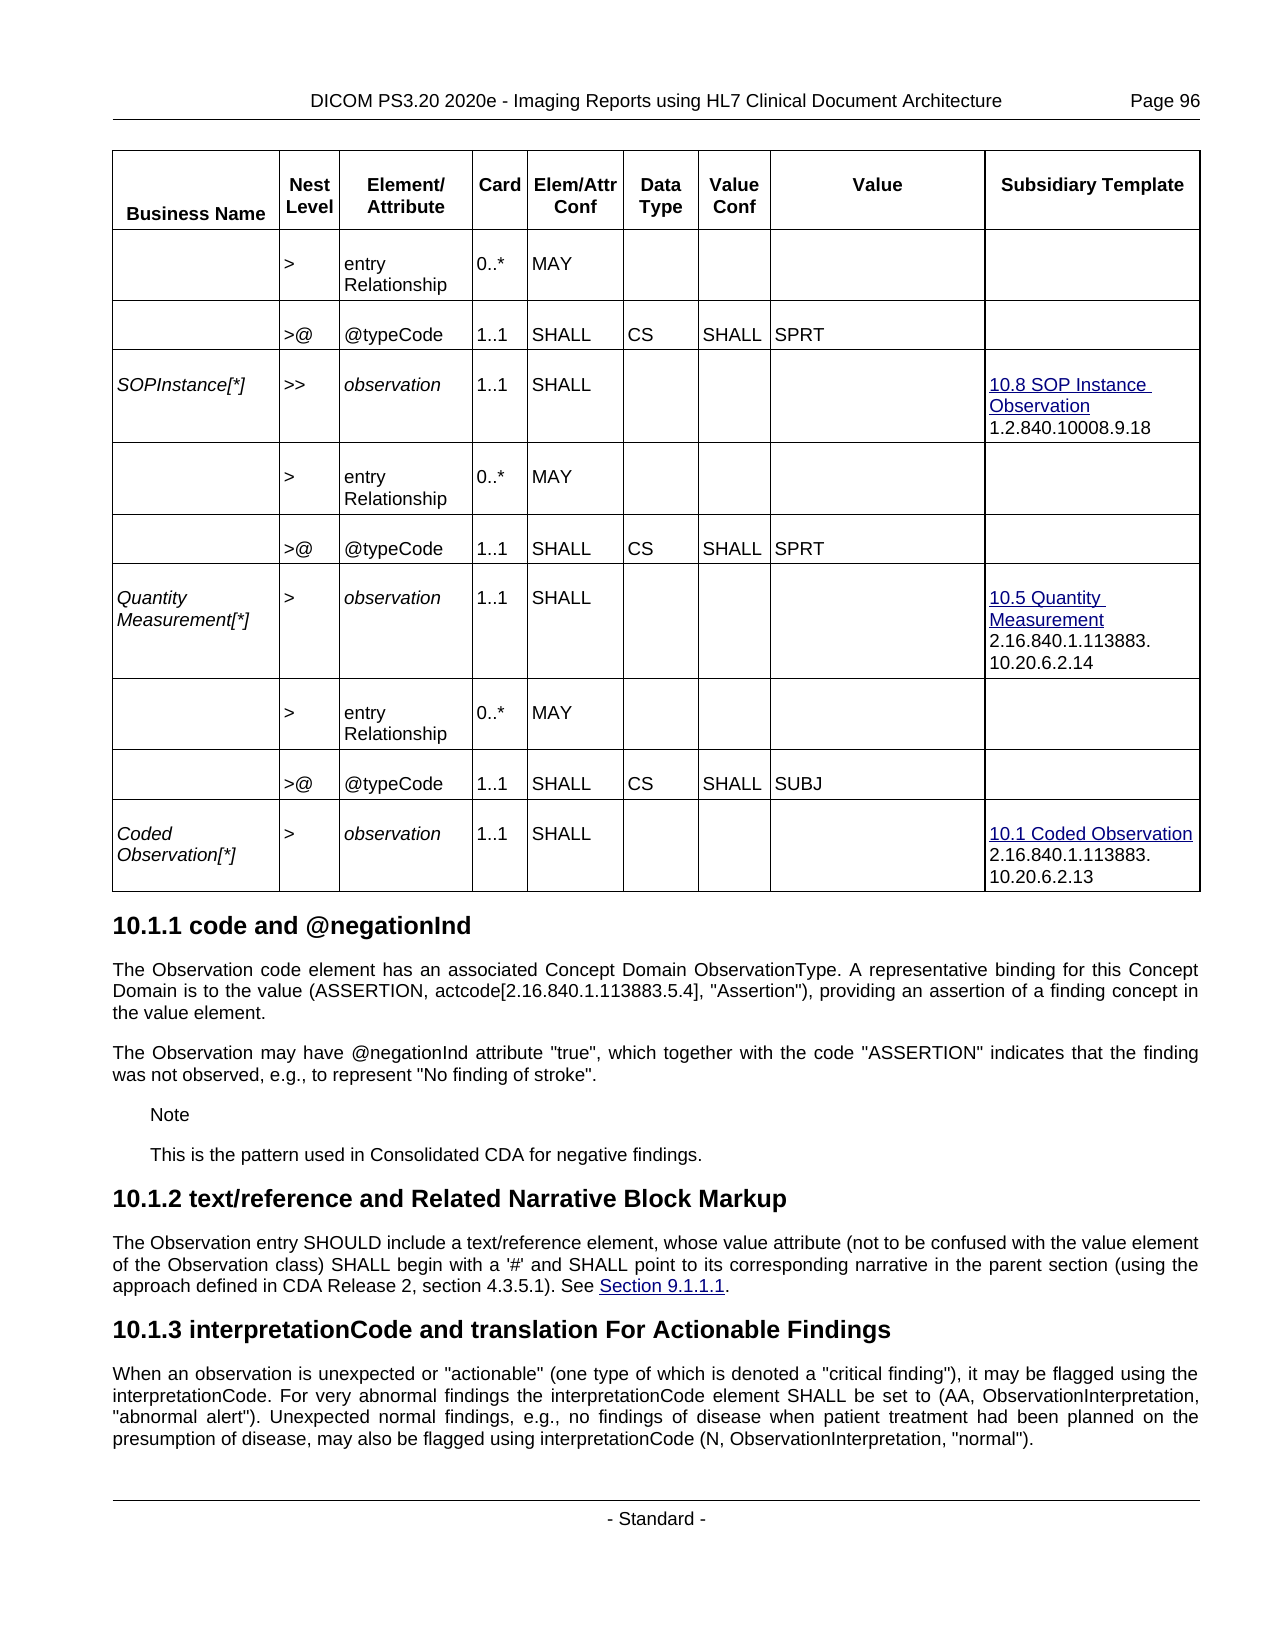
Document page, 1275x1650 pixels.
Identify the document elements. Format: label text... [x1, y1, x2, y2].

table_cell [699, 230, 770, 300]
table_cell [986, 301, 1199, 349]
table_cell 1..1 [473, 350, 527, 442]
table_cell SUBJ [771, 750, 984, 798]
table_cell [986, 679, 1199, 749]
table_cell @typeCode [340, 515, 472, 563]
table_cell 1..1 [473, 301, 527, 349]
table_cell [113, 443, 279, 513]
table_cell > [280, 230, 339, 300]
table_cell entry​Relationship [340, 230, 472, 300]
table_cell [624, 679, 698, 749]
table_cell [986, 230, 1199, 300]
table_cell > [280, 443, 339, 513]
text 10.1.1 code and @negationInd [112, 911, 1200, 940]
table_header Value [771, 151, 984, 228]
table_cell SHALL [699, 750, 770, 798]
table_cell 0..* [473, 230, 527, 300]
table_cell 10.1 Coded Observation 2.16.840.1.113883.​10.20.6.2.13 [986, 800, 1199, 891]
table_cell SHALL [528, 350, 623, 442]
table_cell 0..* [473, 679, 527, 749]
table_cell MAY [528, 230, 623, 300]
table_cell @typeCode [340, 301, 472, 349]
table_header Value Conf [699, 151, 770, 228]
table_cell [113, 750, 279, 798]
table_cell [113, 679, 279, 749]
table_cell 10.5 Quantity Measurement 2.16.840.1.113883.​10.20.6.2.14 [986, 564, 1199, 677]
text The Observation may have @negationInd attribute "true", which together with the code "ASSERTION" indicates that the finding was not observed, e.g., to represent "No finding of stroke". [112, 1042, 1200, 1085]
table_cell [624, 800, 698, 891]
table_cell [113, 515, 279, 563]
table_cell SPRT [771, 515, 984, 563]
table_cell SHALL [699, 515, 770, 563]
table_cell [113, 301, 279, 349]
text The Observation entry SHOULD include a text/reference element, whose value attribute (not to be confused with the value element of the Observation class) SHALL begin with a '#' and SHALL point to its corresponding narrative in the parent section (using the approach defined in CDA Release 2, section 4.3.5.1). See Section 9.1.1.1. [112, 1232, 1200, 1297]
table_cell [771, 443, 984, 513]
table_cell [771, 679, 984, 749]
table_cell entry​Relationship [340, 443, 472, 513]
text The Observation code element has an associated Concept Domain ObservationType. A representative binding for this Concept Domain is to the value (ASSERTION, actcode[2.16.840.1.113883.5.4], "Assertion"), providing an assertion of a finding concept in the value element. [112, 958, 1200, 1023]
table_cell [771, 350, 984, 442]
table_header Data Type [624, 151, 698, 228]
table_cell 10.8 SOP Instance Observation 1.2.840.10008.9.18 [986, 350, 1199, 442]
table_cell 1..1 [473, 515, 527, 563]
table_cell SHALL [528, 301, 623, 349]
table_header Element/​Attribute [340, 151, 472, 228]
table_cell 1..1 [473, 800, 527, 891]
table_header Card [473, 151, 527, 228]
table_cell SHALL [528, 800, 623, 891]
table_header Subsidiary Template [986, 151, 1199, 228]
table_header Nest Level [280, 151, 339, 228]
table_cell observation [340, 800, 472, 891]
table_cell [699, 443, 770, 513]
table_cell @typeCode [340, 750, 472, 798]
table_cell > [280, 679, 339, 749]
table_cell MAY [528, 679, 623, 749]
table_cell CS [624, 515, 698, 563]
table_cell > [280, 564, 339, 677]
table_cell SOPInstance[*] [113, 350, 279, 442]
table_cell observation [340, 564, 472, 677]
table_cell [771, 564, 984, 677]
table_cell SHALL [528, 750, 623, 798]
table_cell > [280, 800, 339, 891]
table_cell [624, 564, 698, 677]
table_cell Quantity​Measurement[*] [113, 564, 279, 677]
text 10.1.2 text/reference and Related Narrative Block Markup [112, 1184, 1200, 1213]
table_cell 0..* [473, 443, 527, 513]
table_cell [699, 800, 770, 891]
table_cell CS [624, 301, 698, 349]
table_cell [986, 443, 1199, 513]
table_cell SHALL [528, 564, 623, 677]
table_cell CS [624, 750, 698, 798]
text Note [150, 1104, 1162, 1125]
table_cell [771, 800, 984, 891]
table_cell [624, 350, 698, 442]
table_cell [986, 515, 1199, 563]
text 10.1.3 interpretationCode and translation For Actionable Findings [112, 1315, 1200, 1344]
table_cell [699, 350, 770, 442]
table_cell >> [280, 350, 339, 442]
table_cell >@ [280, 301, 339, 349]
table_cell entry​Relationship [340, 679, 472, 749]
text When an observation is unexpected or "actionable" (one type of which is denoted a "critical finding"), it may be flagged using the interpretationCode. For very abnormal findings the interpretationCode element SHALL be set to (AA, ObservationInterpretation, "abnormal alert"). Unexpected normal findings, e.g., no findings of disease when patient treatment had been planned on the presumption of disease, may also be flagged using interpretationCode (N, ObservationInterpretation, "normal"). [112, 1363, 1200, 1449]
table_cell 1..1 [473, 564, 527, 677]
table_cell >@ [280, 750, 339, 798]
table_cell observation [340, 350, 472, 442]
table_cell SHALL [528, 515, 623, 563]
table_cell MAY [528, 443, 623, 513]
table_cell SHALL [699, 301, 770, 349]
table_cell >@ [280, 515, 339, 563]
table_cell [699, 679, 770, 749]
table_header Business Name [113, 151, 279, 228]
table_cell [624, 443, 698, 513]
table_cell [699, 564, 770, 677]
table_header Elem/Attr Conf [528, 151, 623, 228]
table_cell [986, 750, 1199, 798]
table_cell SPRT [771, 301, 984, 349]
table_cell Coded​Observation[*] [113, 800, 279, 891]
table_cell [771, 230, 984, 300]
table_cell [113, 230, 279, 300]
text This is the pattern used in Consolidated CDA for negative findings. [150, 1144, 1162, 1166]
table_cell [624, 230, 698, 300]
table_cell 1..1 [473, 750, 527, 798]
